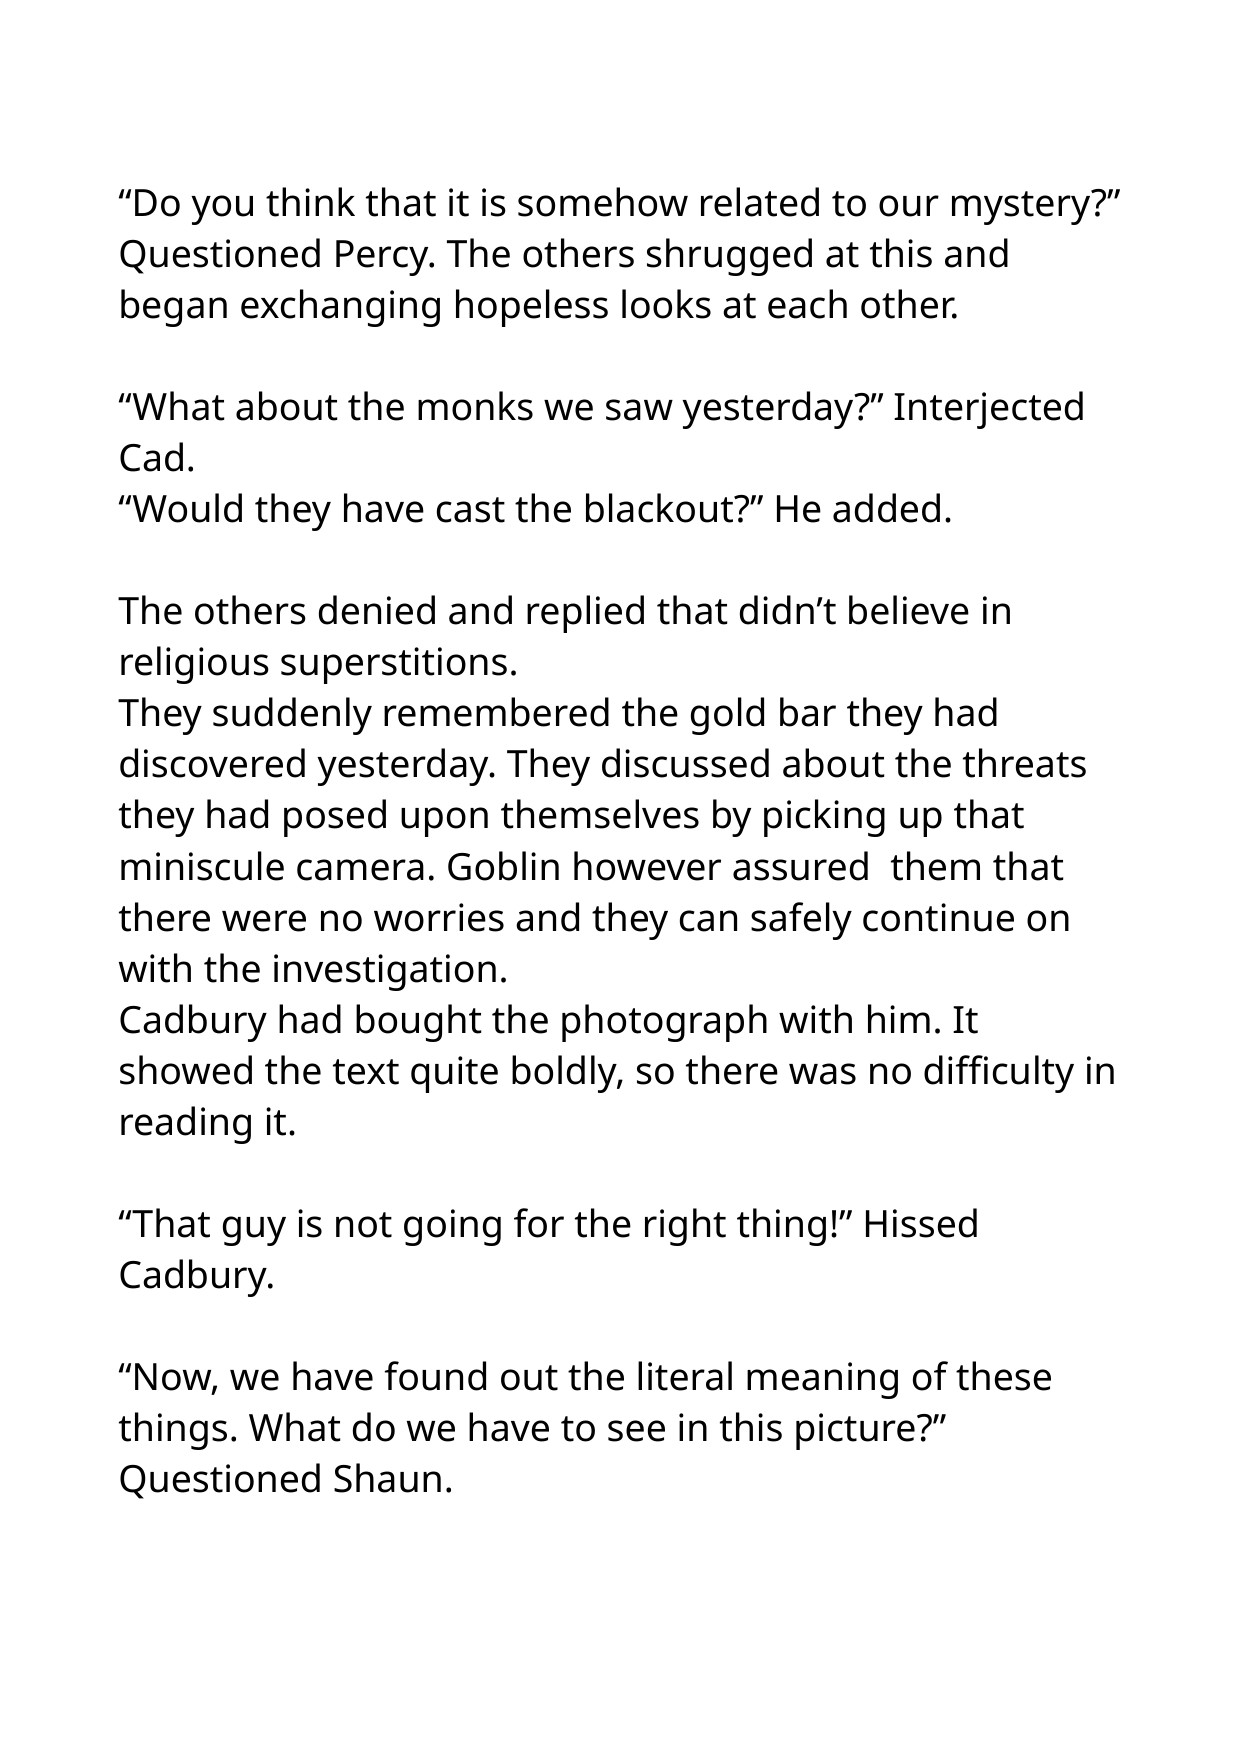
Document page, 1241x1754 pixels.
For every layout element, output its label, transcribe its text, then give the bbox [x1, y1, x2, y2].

text The others denied and replied that didn’t believe in religious superstitions. They suddenly remembered the gold bar they had discovered yesterday. They discussed about the threats they had posed upon themselves by picking up that miniscule camera. Goblin however assured them that there were no worries and they can safely continue on with the investigation. [118, 585, 1122, 993]
text “Would they have cast the blackout?” He added. [118, 483, 1122, 534]
text “Do you think that it is somehow related to our mystery?” Questioned Percy. The others shrugged at this and began exchanging hopeless looks at each other. [118, 176, 1122, 329]
text “Now, we have found out the literal meaning of these things. What do we have to see in this picture?” Questioned Shaun. [118, 1350, 1122, 1503]
text Cadbury had bought the photograph with him. It showed the text quite boldly, so there was no difficulty in reading it. [118, 993, 1122, 1146]
text “That guy is not going for the right thing!” Hissed Cadbury. [118, 1197, 1122, 1299]
text “What about the monks we saw yesterday?” Interjected Cad. [118, 381, 1122, 483]
